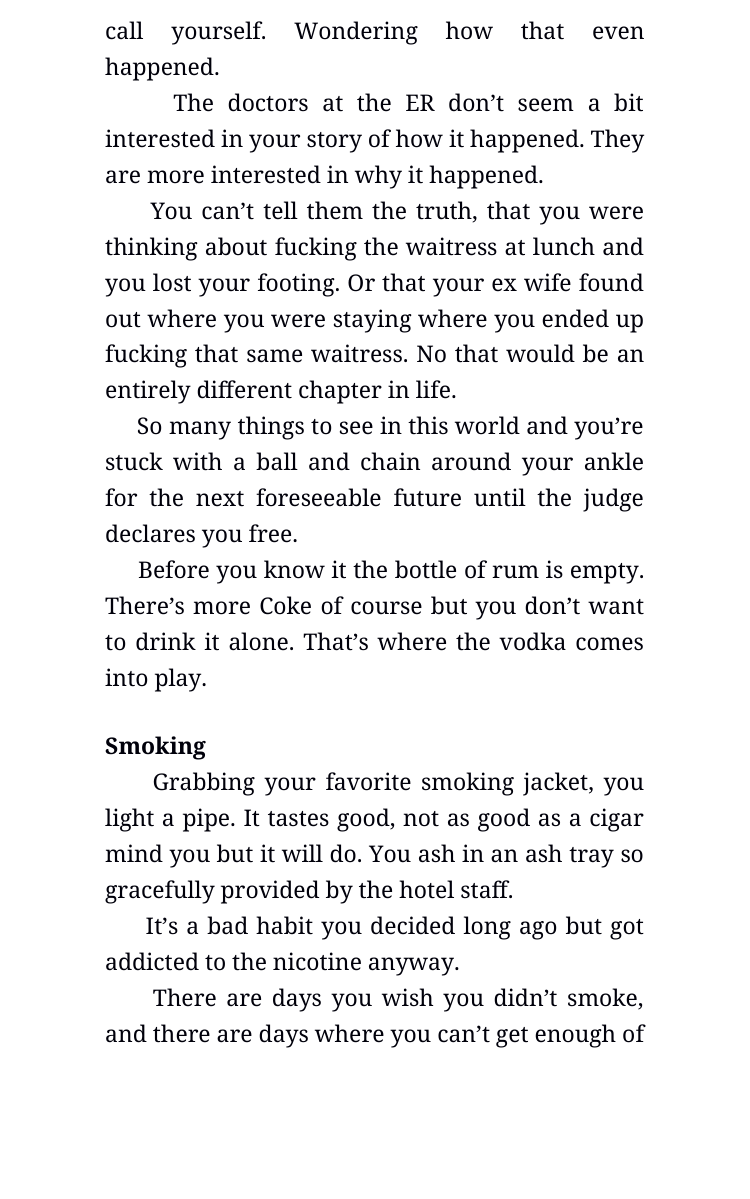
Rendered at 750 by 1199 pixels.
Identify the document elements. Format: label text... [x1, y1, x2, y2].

text You can’t tell them the truth, that you were thinking about fucking the waitress at lunch and you lost your footing. Or that your ex wife found out where you were staying where you ended up fucking that same waitress. No that would be an entirely different chapter in life. [105, 195, 645, 406]
text Smoking [105, 730, 645, 761]
text It’s a bad habit you decided long ago but got addicted to the nicotine anyway. [105, 910, 645, 977]
text The doctors at the ER don’t seem a bit interested in your story of how it happened. They are more interested in why it happened. [105, 87, 645, 190]
text call yourself. Wondering how that even happened. [105, 15, 645, 82]
text There are days you wish you didn’t smoke, and there are days where you can’t get enough of [105, 982, 645, 1049]
text Before you know it the bottle of rum is empty. There’s more Coke of course but you don’t want to drink it alone. That’s where the vodka comes into play. [105, 554, 645, 693]
text Grabbing your favorite smoking jacket, you light a pipe. It tastes good, not as good as a cigar mind you but it will do. You ash in an ash tray so gracefully provided by the hotel staff. [105, 766, 645, 905]
text So many things to see in this world and you’re stuck with a ball and chain around your ankle for the next foreseeable future until the judge declares you free. [105, 410, 645, 549]
